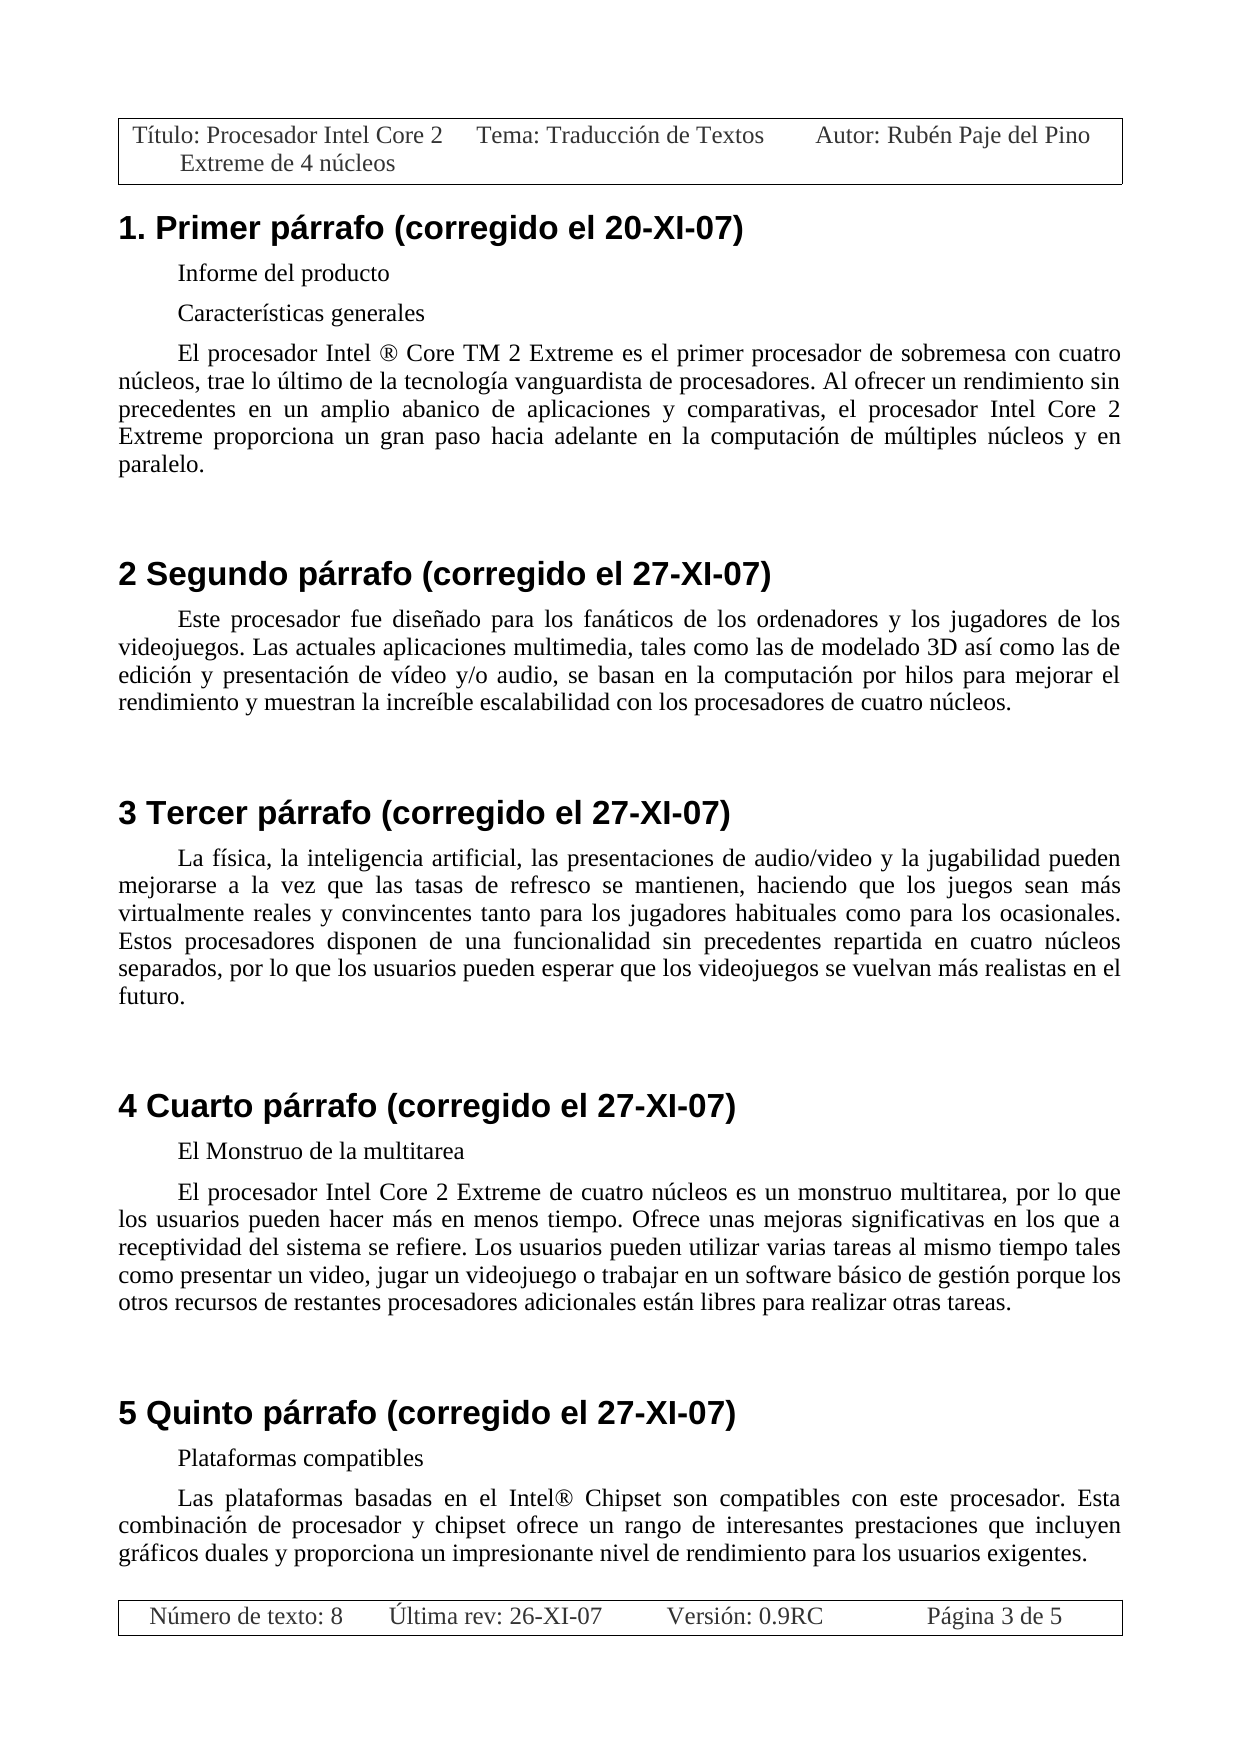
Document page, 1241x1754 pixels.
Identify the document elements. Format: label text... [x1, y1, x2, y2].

subtitle 3 Tercer párrafo (corregido el 27-XI-07) [118, 794, 1122, 831]
subtitle 4 Cuarto párrafo (corregido el 27-XI-07) [118, 1088, 1122, 1125]
text El procesador Intel ® Core TM 2 Extreme es el primer procesador de sobremesa con cuatro núcleos, trae lo último de la tecnología vanguardista de procesadores. Al ofrecer un rendimiento sin precedentes en un amplio abanico de aplicaciones y comparativas, el procesador Intel Core 2 Extreme proporciona un gran paso hacia adelante en la computación de múltiples núcleos y en paralelo. [118, 339, 1122, 478]
text El Monstruo de la multitarea [118, 1137, 1122, 1165]
text Características generales [118, 299, 1122, 327]
text Plataformas compatibles [118, 1444, 1122, 1471]
subtitle 5 Quinto párrafo (corregido el 27-XI-07) [118, 1394, 1122, 1431]
subtitle 1. Primer párrafo (corregido el 20-XI-07) [118, 209, 1122, 246]
text Las plataformas basadas en el Intel® Chipset son compatibles con este procesador. Esta combinación de procesador y chipset ofrece un rango de interesantes prestaciones que incluyen gráficos duales y proporciona un impresionante nivel de rendimiento para los usuarios exigentes. [118, 1484, 1122, 1567]
text El procesador Intel Core 2 Extreme de cuatro núcleos es un monstruo multitarea, por lo que los usuarios pueden hacer más en menos tiempo. Ofrece unas mejoras significativas en los que a receptividad del sistema se refiere. Los usuarios pueden utilizar varias tareas al mismo tiempo tales como presentar un video, jugar un videojuego o trabajar en un software básico de gestión porque los otros recursos de restantes procesadores adicionales están libres para realizar otras tareas. [118, 1178, 1122, 1316]
text La física, la inteligencia artificial, las presentaciones de audio/video y la jugabilidad pueden mejorarse a la vez que las tasas de refresco se mantienen, haciendo que los juegos sean más virtualmente reales y convincentes tanto para los jugadores habituales como para los ocasionales. Estos procesadores disponen de una funcionalidad sin precedentes repartida en cuatro núcleos separados, por lo que los usuarios pueden esperar que los videojuegos se vuelvan más realistas en el futuro. [118, 844, 1122, 1010]
text Informe del producto [118, 259, 1122, 287]
subtitle 2 Segundo párrafo (corregido el 27-XI-07) [118, 556, 1122, 593]
text Este procesador fue diseñado para los fanáticos de los ordenadores y los jugadores de los videojuegos. Las actuales aplicaciones multimedia, tales como las de modelado 3D así como las de edición y presentación de vídeo y/o audio, se basan en la computación por hilos para mejorar el rendimiento y muestran la increíble escalabilidad con los procesadores de cuatro núcleos. [118, 605, 1122, 716]
